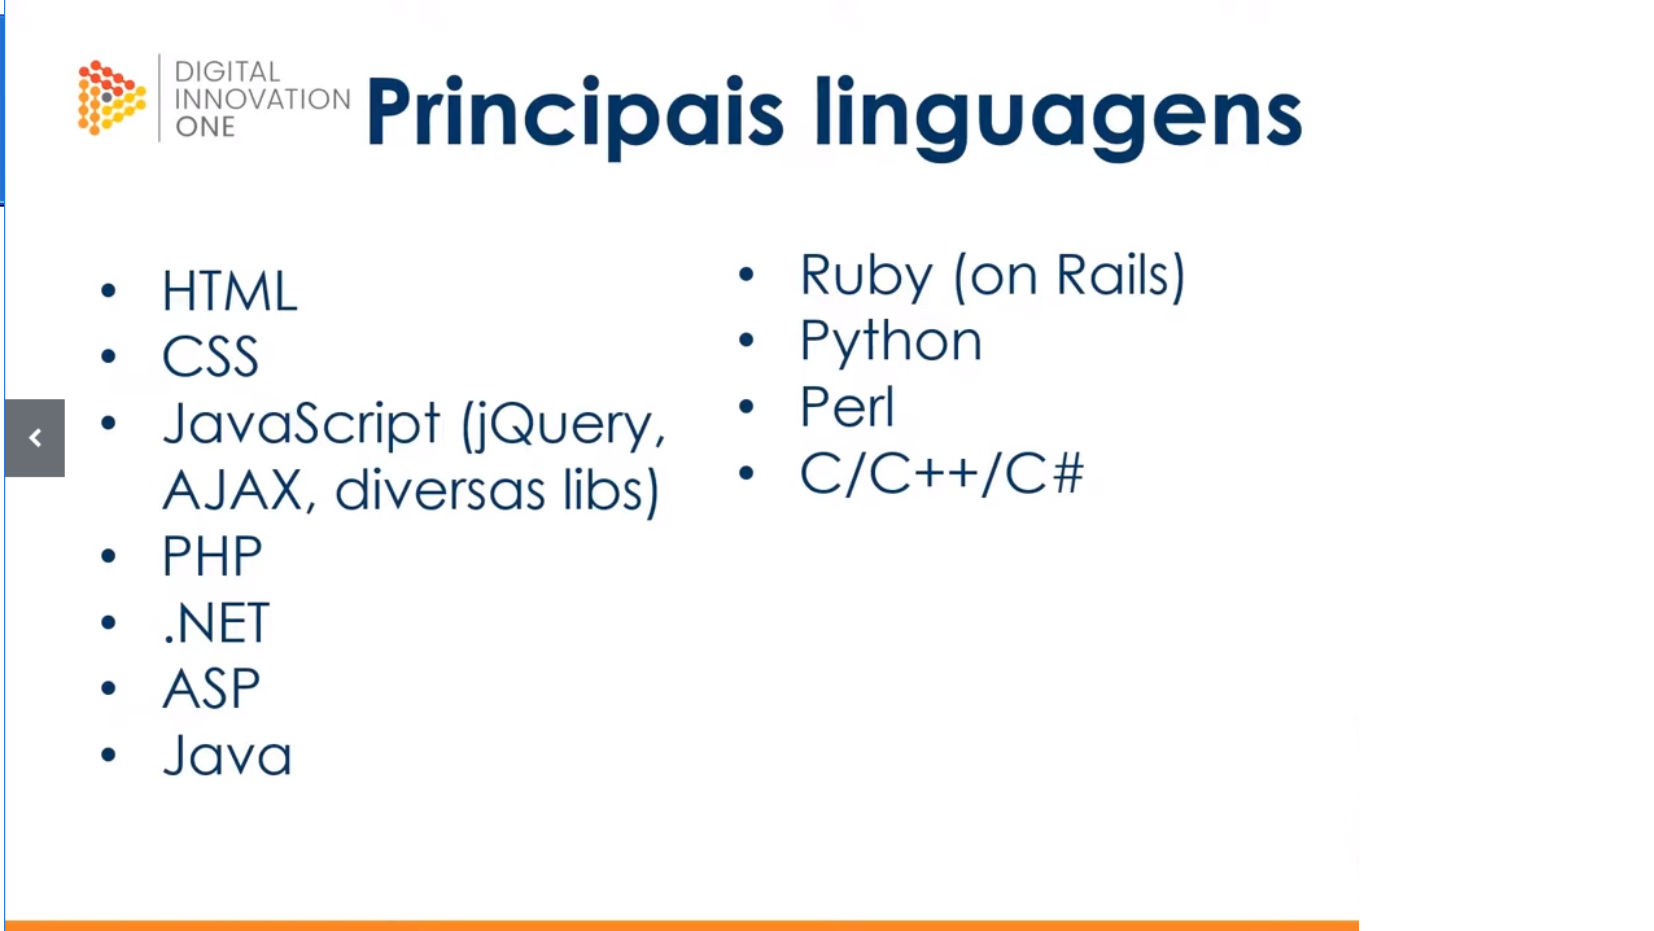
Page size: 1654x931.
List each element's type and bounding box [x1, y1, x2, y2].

picture [4, 0, 1359, 931]
